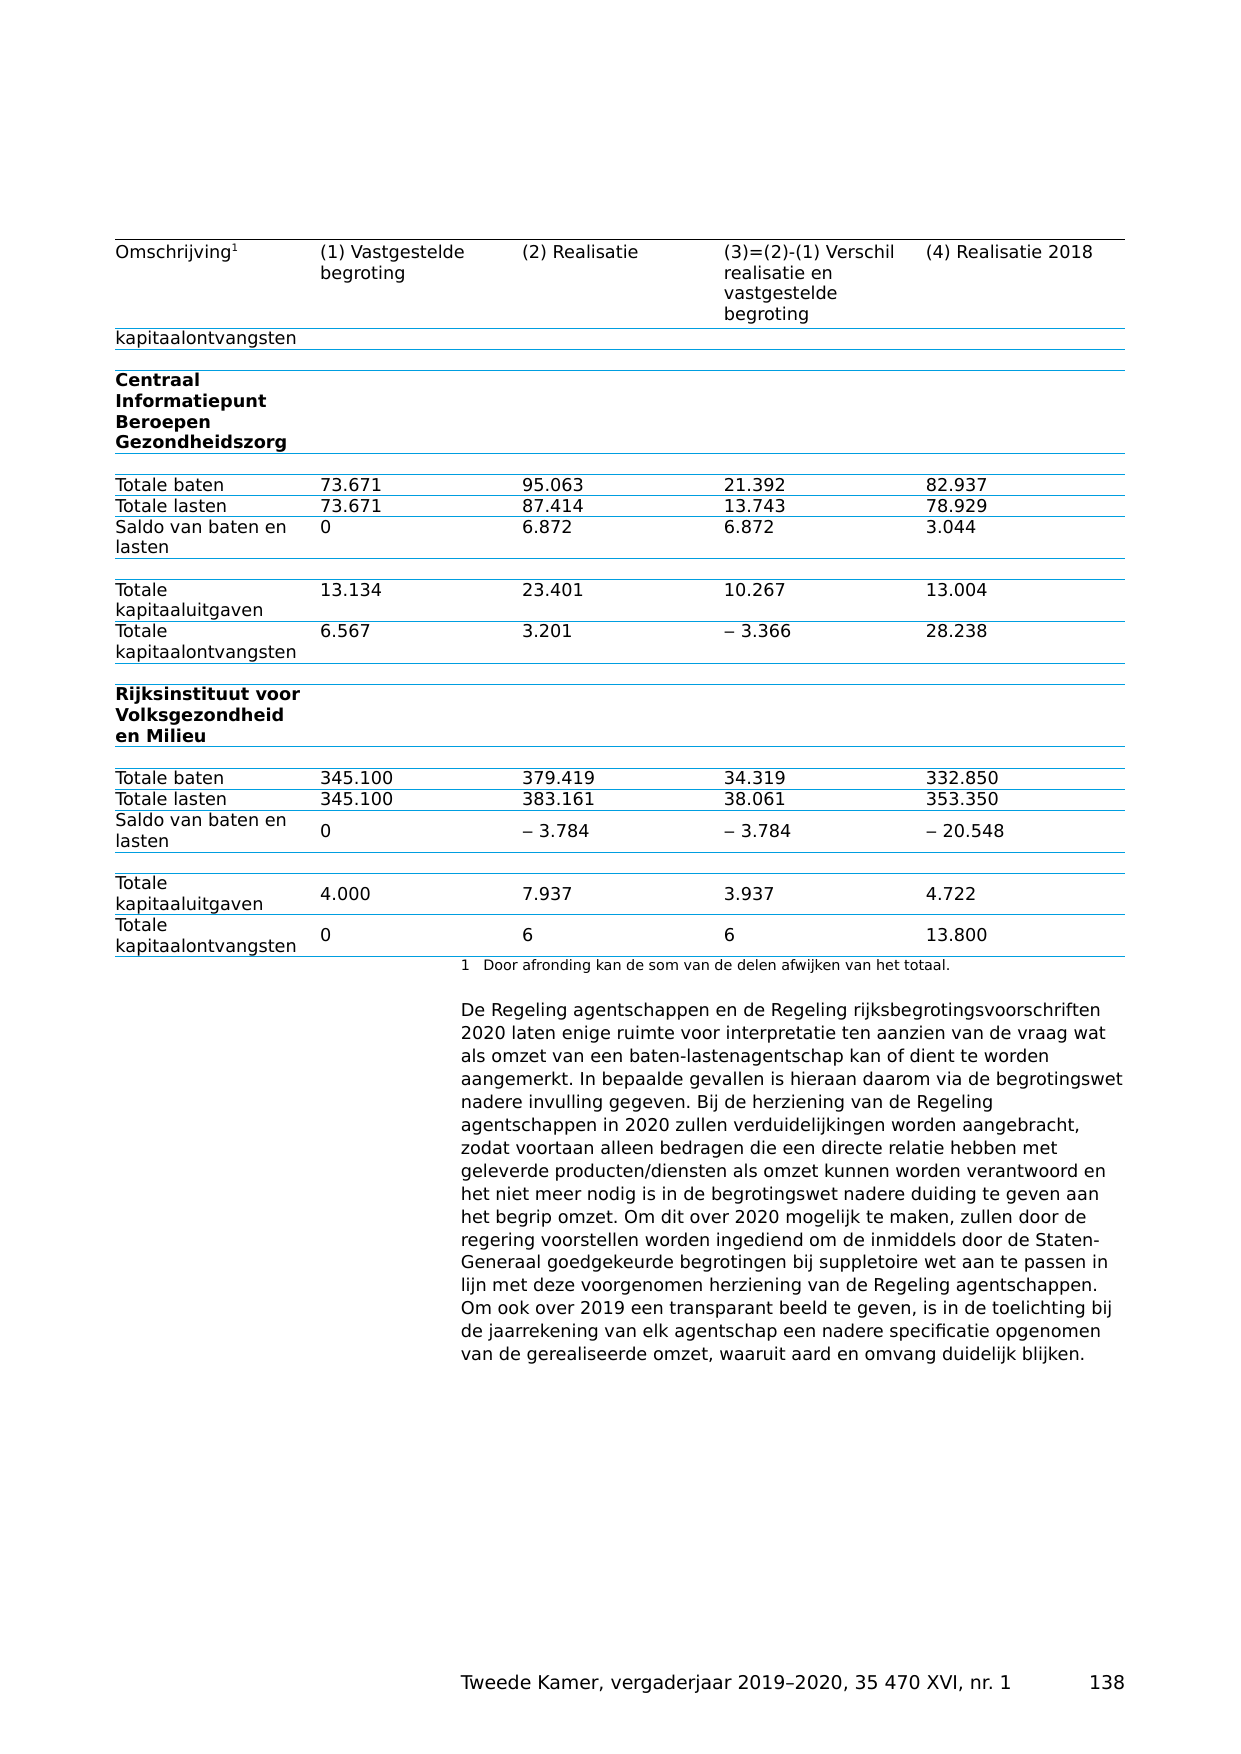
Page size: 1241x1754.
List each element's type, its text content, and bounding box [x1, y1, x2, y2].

table_cell Saldo van baten en lasten [115, 517, 317, 558]
table_cell 7.937 [519, 874, 721, 914]
table_cell ‒ 3.784 [721, 811, 923, 851]
table_cell [721, 685, 923, 746]
table_header Tabel 23 Samenvattende verantwoordingsstaat 2019 inzake baten-lastenagentschap van het Ministerie van Volksgezondheid, Welzijn en Sport (XVI) (bijdragen x € 1.000) [115, 191, 1125, 239]
table_cell Saldo van baten en lasten [115, 811, 317, 851]
table_cell 4.722 [923, 874, 1125, 914]
table_cell Omschrijving1 [115, 240, 317, 327]
table_cell [923, 329, 1125, 349]
table_cell [317, 350, 519, 370]
table_cell 383.161 [519, 790, 721, 810]
table_cell [317, 853, 519, 873]
table_cell 21.392 [721, 475, 923, 495]
table_cell 345.100 [317, 790, 519, 810]
table_cell Rijksinstituut voor Volksgezondheid en Milieu [115, 685, 317, 746]
table_cell [115, 350, 317, 370]
table_cell [721, 559, 923, 579]
table_cell (3)=(2)-(1) Verschil realisatie en vastgestelde begroting [721, 240, 923, 327]
table_cell (2) Realisatie [519, 240, 721, 327]
table_cell [519, 853, 721, 873]
table_cell [115, 747, 317, 767]
table_cell [115, 559, 317, 579]
table_cell 82.937 [923, 475, 1125, 495]
table_cell [923, 853, 1125, 873]
table_cell [721, 329, 923, 349]
table_cell [519, 664, 721, 684]
table_cell [115, 853, 317, 873]
table_cell (4) Realisatie 2018 [923, 240, 1125, 327]
table_cell [317, 371, 519, 453]
table_cell 13.800 [923, 915, 1125, 956]
table_cell [317, 685, 519, 746]
table_cell [115, 664, 317, 684]
table_cell ‒ 3.366 [721, 622, 923, 663]
table_cell 3.937 [721, 874, 923, 914]
table_cell 73.671 [317, 496, 519, 516]
table_cell Totale kapitaalontvangsten [115, 915, 317, 956]
table_cell 3.044 [923, 517, 1125, 558]
table_cell 3.201 [519, 622, 721, 663]
table_cell 23.401 [519, 580, 721, 621]
table_cell [923, 685, 1125, 746]
table_cell 95.063 [519, 475, 721, 495]
table_cell 6 [519, 915, 721, 956]
table_cell Totale kapitaaluitgaven [115, 580, 317, 621]
table_cell Totale lasten [115, 496, 317, 516]
table_cell 28.238 [923, 622, 1125, 663]
table_cell 10.267 [721, 580, 923, 621]
table_cell [923, 747, 1125, 767]
table_cell 6 [721, 915, 923, 956]
table_cell [519, 685, 721, 746]
table_cell [317, 747, 519, 767]
table_cell [923, 350, 1125, 370]
table_cell Totale kapitaalontvangsten [115, 622, 317, 663]
table_cell [721, 371, 923, 453]
table_cell 6.872 [519, 517, 721, 558]
table_cell 332.850 [923, 769, 1125, 788]
table_cell [317, 454, 519, 474]
table_cell [923, 559, 1125, 579]
table_cell 0 [317, 517, 519, 558]
table_cell [721, 853, 923, 873]
table_cell [519, 747, 721, 767]
table_cell 0 [317, 811, 519, 851]
table_cell [519, 454, 721, 474]
table_cell [923, 664, 1125, 684]
table_cell 4.000 [317, 874, 519, 914]
table_cell [721, 664, 923, 684]
list Door afronding kan de som van de delen afwijken van het totaal. [461, 957, 1125, 973]
table_cell kapitaalontvangsten [115, 329, 317, 349]
table_cell Totale baten [115, 475, 317, 495]
table_cell 6.872 [721, 517, 923, 558]
text De Regeling agentschappen en de Regeling rijksbegrotingsvoorschriften 2020 laten enige ruimte voor interpretatie ten aanzien van de vraag wat als omzet van een baten-lastenagentschap kan of dient te worden aangemerkt. In bepaalde gevallen is hieraan daarom via de begrotingswet nadere invulling gegeven. Bij de herziening van de Regeling agentschappen in 2020 zullen verduidelijkingen worden aangebracht, zodat voortaan alleen bedragen die een directe relatie hebben met geleverde producten/diensten als omzet kunnen worden verantwoord en het niet meer nodig is in de begrotingswet nadere duiding te geven aan het begrip omzet. Om dit over 2020 mogelijk te maken, zullen door de regering voorstellen worden ingediend om de inmiddels door de Staten-Generaal goedgekeurde begrotingen bij suppletoire wet aan te passen in lijn met deze voorgenomen herziening van de Regeling agentschappen. Om ook over 2019 een transparant beeld te geven, is in de toelichting bij de jaarrekening van elk agentschap een nadere specificatie opgenomen van de gerealiseerde omzet, waaruit aard en omvang duidelijk blijken. [461, 998, 1125, 1365]
table_cell [317, 559, 519, 579]
table_cell Totale lasten [115, 790, 317, 810]
table_cell (1) Vastgestelde begroting [317, 240, 519, 327]
table_cell 34.319 [721, 769, 923, 788]
table_cell [519, 329, 721, 349]
table_cell [923, 454, 1125, 474]
table_cell 13.004 [923, 580, 1125, 621]
table_cell [519, 371, 721, 453]
table_cell [317, 664, 519, 684]
table_cell [317, 329, 519, 349]
table_cell 0 [317, 915, 519, 956]
table_cell [115, 454, 317, 474]
table_cell 6.567 [317, 622, 519, 663]
table_cell [923, 371, 1125, 453]
table_cell [519, 559, 721, 579]
table_cell Totale kapitaaluitgaven [115, 874, 317, 914]
table_cell [721, 747, 923, 767]
table_cell 73.671 [317, 475, 519, 495]
table_cell 13.743 [721, 496, 923, 516]
table_cell 379.419 [519, 769, 721, 788]
table_cell [721, 350, 923, 370]
table_cell Totale baten [115, 769, 317, 788]
table_cell 38.061 [721, 790, 923, 810]
table_cell ‒ 20.548 [923, 811, 1125, 851]
table_cell [519, 350, 721, 370]
table_cell 345.100 [317, 769, 519, 788]
table_cell 78.929 [923, 496, 1125, 516]
table_cell 353.350 [923, 790, 1125, 810]
table_cell Centraal Informatiepunt Beroepen Gezondheidszorg [115, 371, 317, 453]
table_cell 87.414 [519, 496, 721, 516]
table_cell 13.134 [317, 580, 519, 621]
table_cell ‒ 3.784 [519, 811, 721, 851]
table_cell [721, 454, 923, 474]
